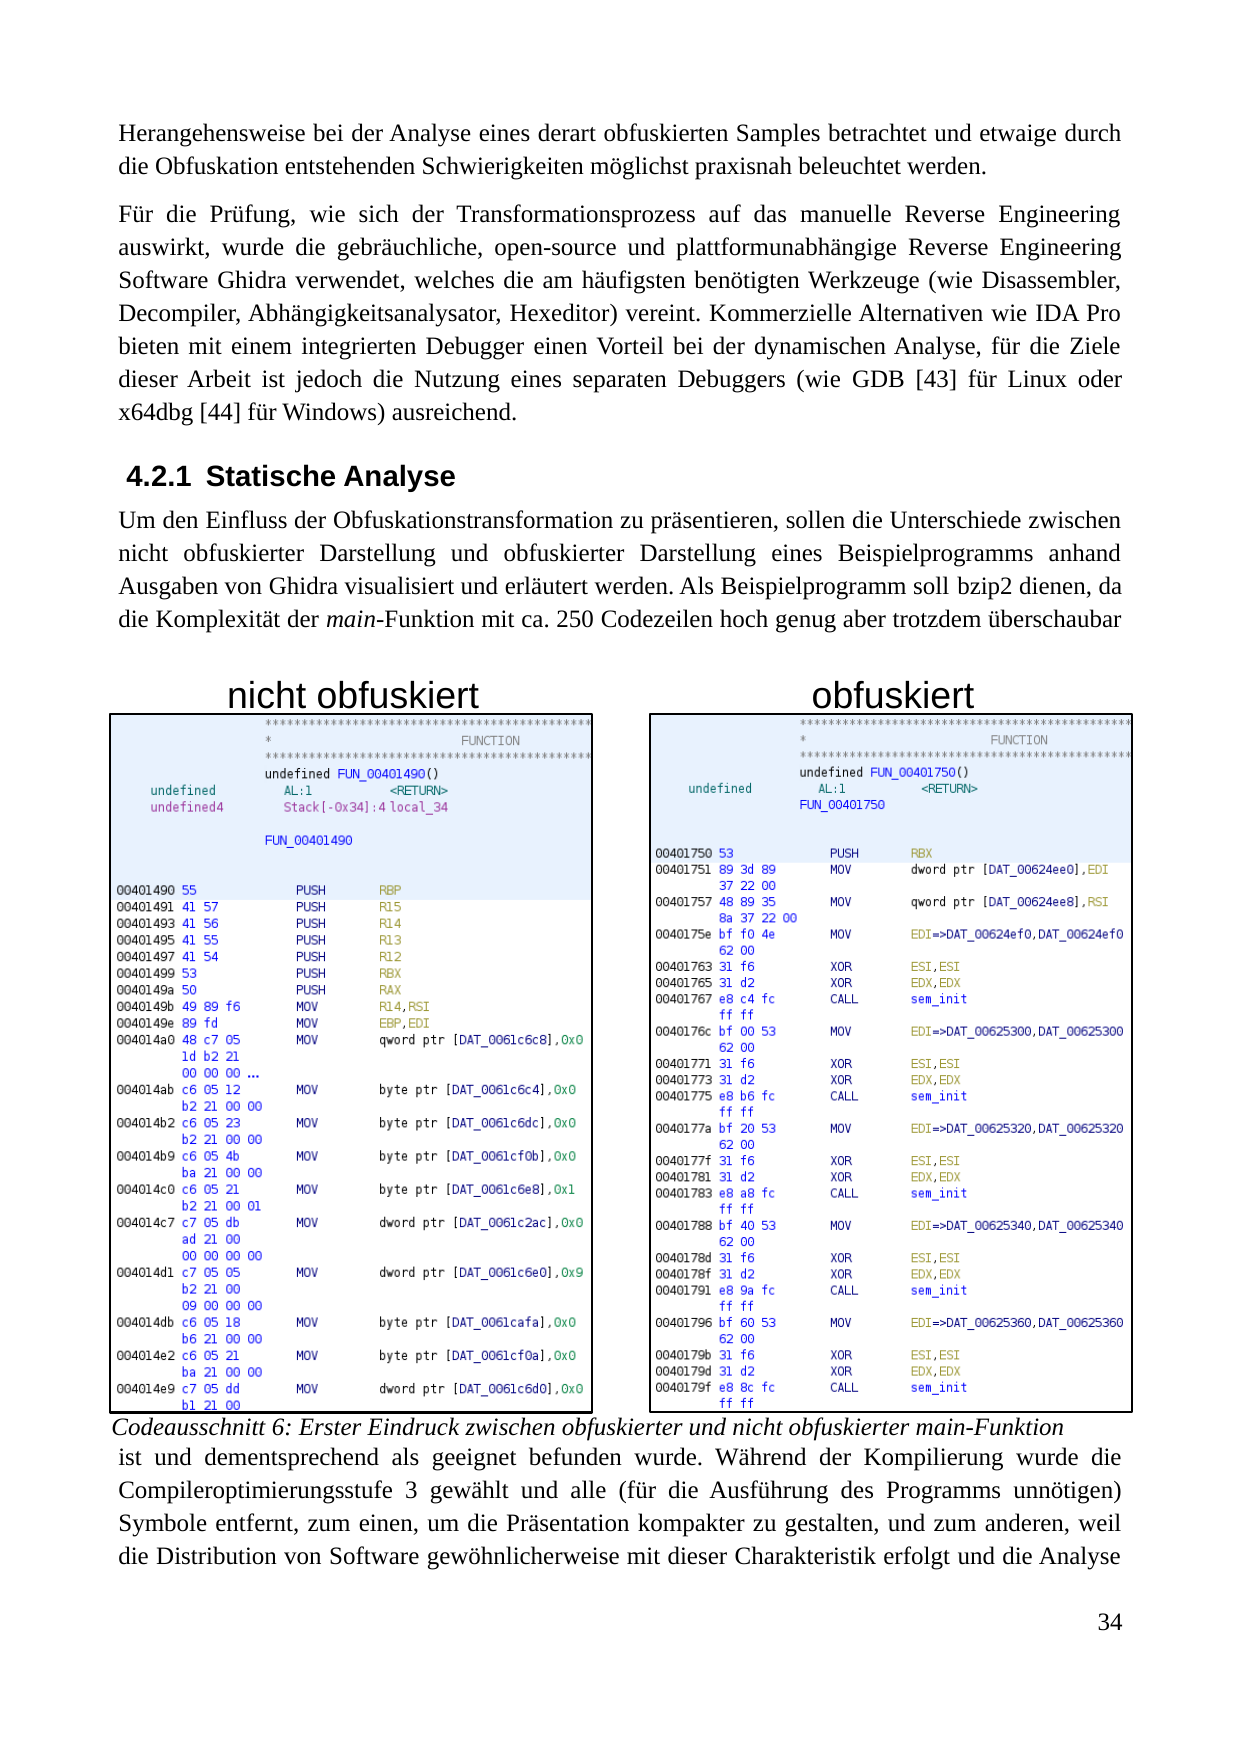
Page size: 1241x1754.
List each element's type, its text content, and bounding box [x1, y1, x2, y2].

text Für die Prüfung, wie sich der Transformationsprozess auf das manuelle Reverse Engineering auswirkt, wurde die gebräuchliche, open-source und plattformunabhängige Reverse Engineering Software Ghidra verwendet, welches die am häufigsten benötigten Werkzeuge (wie Disassembler, Decompiler, Abhängigkeitsanalysator, Hexeditor) vereint. Kommerzielle Alternativen wie IDA Pro bieten mit einem integrierten Debugger einen Vorteil bei der dynamischen Analyse, für die Ziele dieser Arbeit ist jedoch die Nutzung eines separaten Debuggers (wie GDB [43] für Linux oder x64dbg [44] für Windows) ausreichend. [118, 199, 1122, 426]
text ist und dementsprechend als geeignet befunden wurde. Während der Kompilierung wurde die Compileroptimierungsstufe 3 gewählt und alle (für die Ausführung des Programms unnötigen) Symbole entfernt, zum einen, um die Präsentation kompakter zu gestalten, und zum anderen, weil die Distribution von Software gewöhnlicherweise mit dieser Charakteristik erfolgt und die Analyse [118, 1442, 1122, 1569]
subtitle Statische Analyse [118, 459, 1122, 493]
text Codeausschnitt 6: Erster Eindruck zwischen obfuskierter und nicht obfuskierter main-Funktion [111, 665, 1135, 1440]
text Herangehensweise bei der Analyse eines derart obfuskierten Samples betrachtet und etwaige durch die Obfuskation entstehenden Schwierigkeiten möglichst praxisnah beleuchtet werden. [118, 118, 1122, 180]
picture [111, 715, 591, 1411]
picture [651, 715, 1131, 1411]
text Um den Einfluss der Obfuskationstransformation zu präsentieren, sollen die Unterschiede zwischen nicht obfuskierter Darstellung und obfuskierter Darstellung eines Beispielprogramms anhand Ausgaben von Ghidra visualisiert und erläutert werden. Als Beispielprogramm soll bzip2 dienen, da die Komplexität der main-Funktion mit ca. 250 Codezeilen hoch genug aber trotzdem überschaubar [118, 505, 1122, 653]
